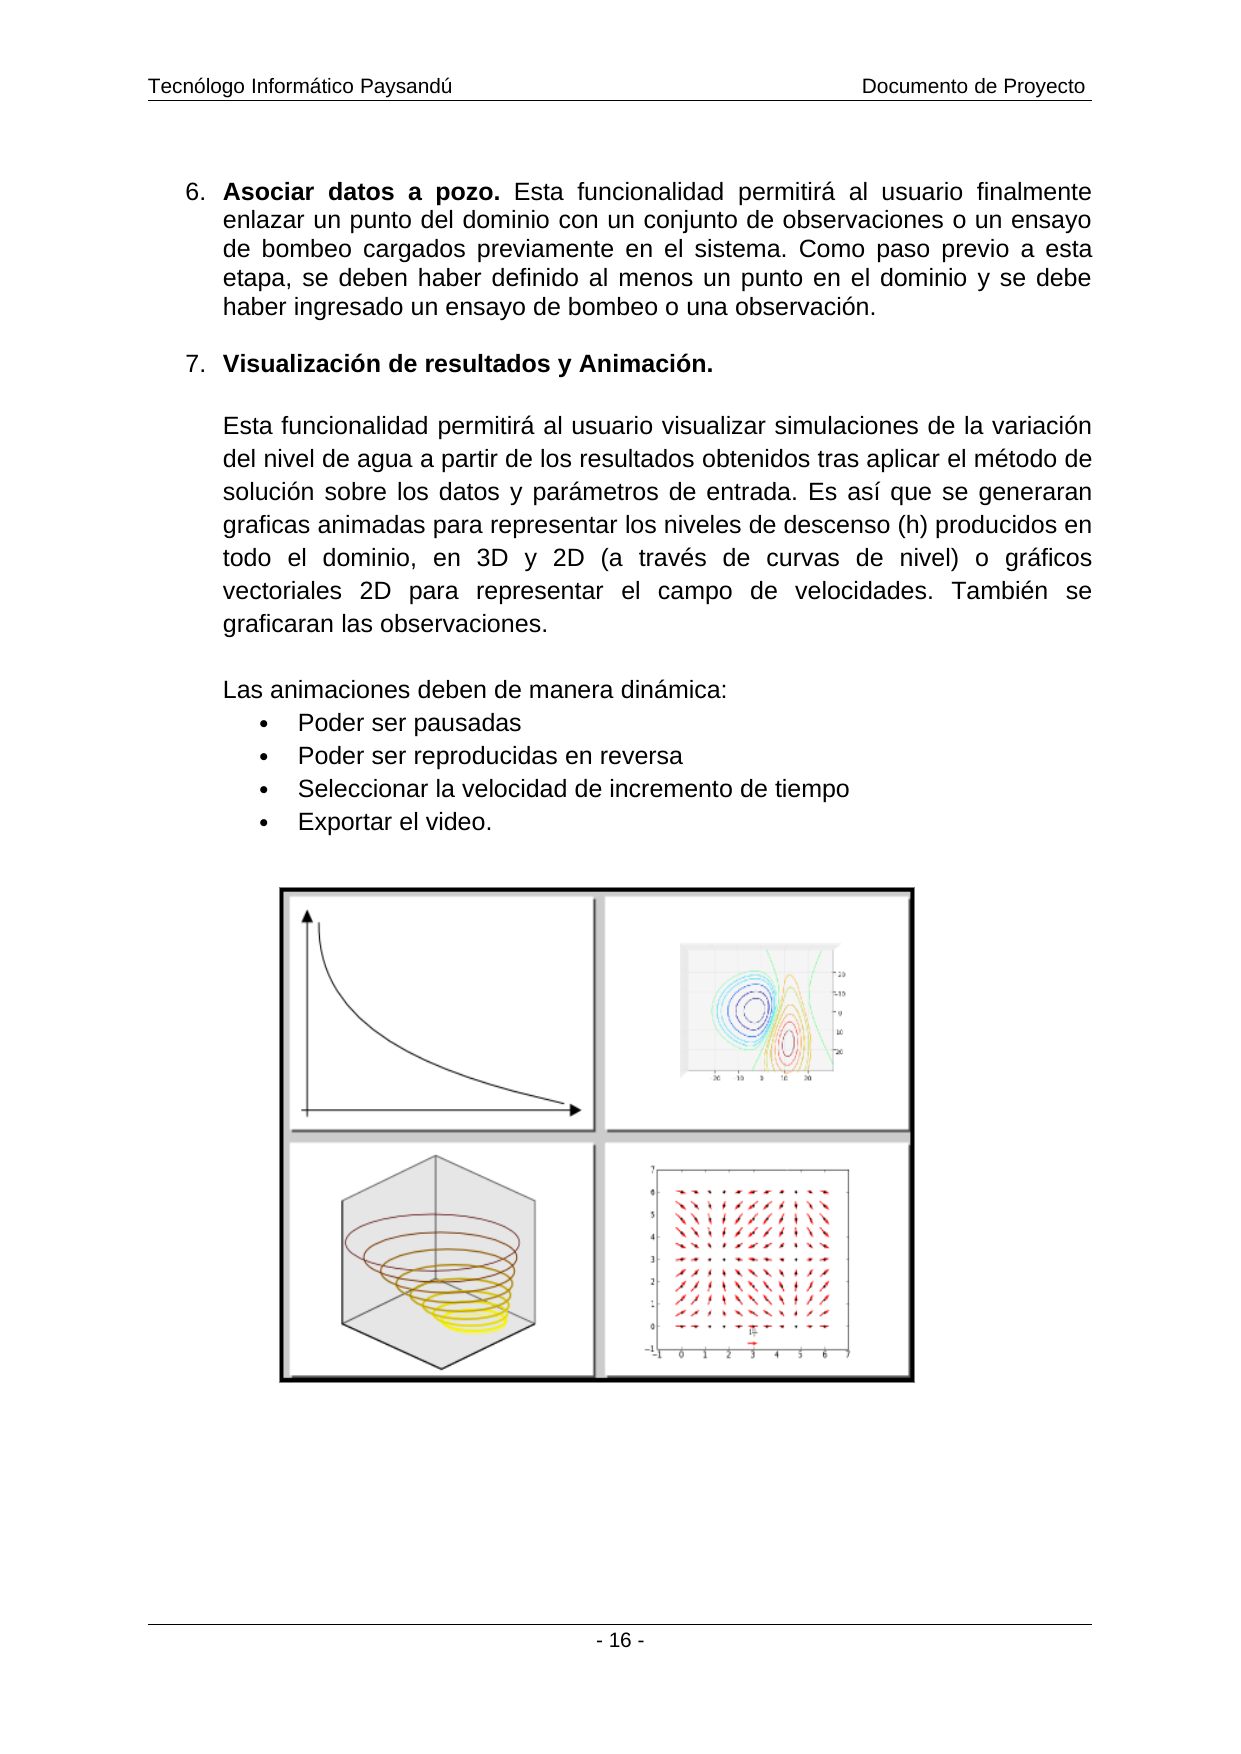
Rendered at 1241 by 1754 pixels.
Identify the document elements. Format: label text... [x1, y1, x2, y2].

list Asociar datos a pozo. Esta funcionalidad permitirá al usuario finalmente enlazar un punto del dominio con un conjunto de observaciones o un ensayo de bombeo cargados previamente en el sistema. Como paso previo a esta etapa, se deben haber definido al menos un punto en el dominio y se debe haber ingresado un ensayo de bombeo o una observación. [185, 176, 1092, 320]
list Exportar el video. [260, 807, 1092, 836]
list Visualización de resultados y Animación. [185, 349, 1092, 378]
list Poder ser pausadas [260, 708, 1092, 737]
picture [280, 888, 914, 1382]
text Las animaciones deben de manera dinámica: [223, 675, 1092, 704]
list Seleccionar la velocidad de incremento de tiempo [260, 774, 1092, 803]
text Esta funcionalidad permitirá al usuario visualizar simulaciones de la variación del nivel de agua a partir de los resultados obtenidos tras aplicar el método de solución sobre los datos y parámetros de entrada. Es así que se generaran graficas animadas para representar los niveles de descenso (h) producidos en todo el dominio, en 3D y 2D (a través de curvas de nivel) o gráficos vectoriales 2D para representar el campo de velocidades. También se graficaran las observaciones. [223, 411, 1092, 638]
list Poder ser reproducidas en reversa [260, 741, 1092, 770]
